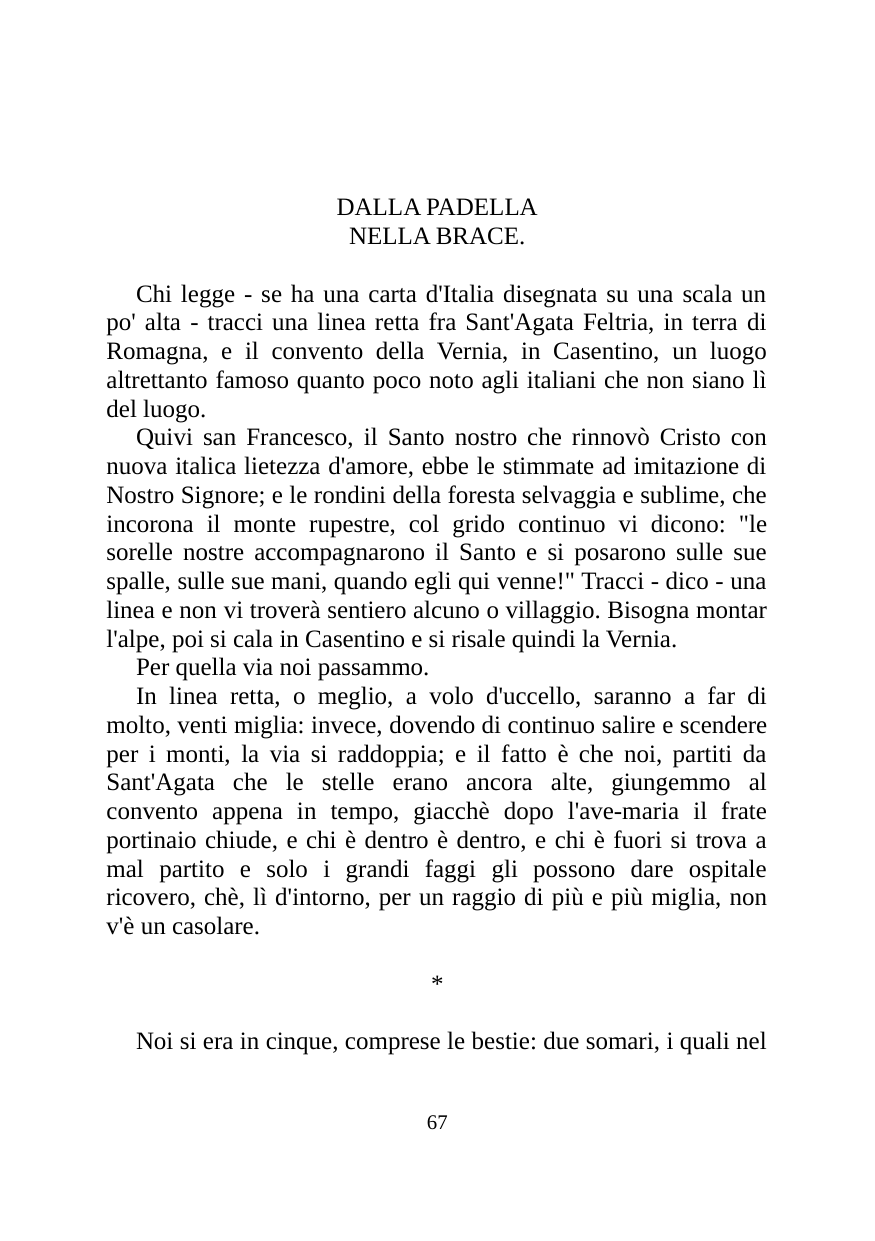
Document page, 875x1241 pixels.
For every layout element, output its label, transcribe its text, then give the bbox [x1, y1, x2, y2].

text Chi legge - se ha una carta d'Italia disegnata su una scala un po' alta - tracci una linea retta fra Sant'Agata Feltria, in terra di Romagna, e il convento della Vernia, in Casentino, un luogo altrettanto famoso quanto poco noto agli italiani che non siano lì del luogo. [106, 279, 768, 422]
text In linea retta, o meglio, a volo d'uccello, saranno a far di molto, venti miglia: invece, dovendo di continuo salire e scendere per i monti, la via si raddoppia; e il fatto è che noi, partiti da Sant'Agata che le stelle erano ancora alte, giungemmo al convento appena in tempo, giacchè dopo l'ave-maria il frate portinaio chiude, e chi è dentro è dentro, e chi è fuori si trova a mal partito e solo i grandi faggi gli possono dare ospitale ricovero, chè, lì d'intorno, per un raggio di più e più miglia, non v'è un casolare. [106, 681, 768, 940]
text Noi si era in cinque, comprese le bestie: due somari, i quali nel [106, 1026, 768, 1055]
text * [106, 969, 768, 997]
text Per quella via noi passammo. [106, 652, 768, 681]
text DALLA PADELLA [106, 192, 768, 221]
text NELLA BRACE. [106, 221, 768, 250]
text Quivi san Francesco, il Santo nostro che rinnovò Cristo con nuova italica lietezza d'amore, ebbe le stimmate ad imitazione di Nostro Signore; e le rondini della foresta selvaggia e sublime, che incorona il monte rupestre, col grido continuo vi dicono: "le sorelle nostre accompagnarono il Santo e si posarono sulle sue spalle, sulle sue mani, quando egli qui venne!" Tracci - dico - una linea e non vi troverà sentiero alcuno o villaggio. Bisogna montar l'alpe, poi si cala in Casentino e si risale quindi la Vernia. [106, 422, 768, 652]
